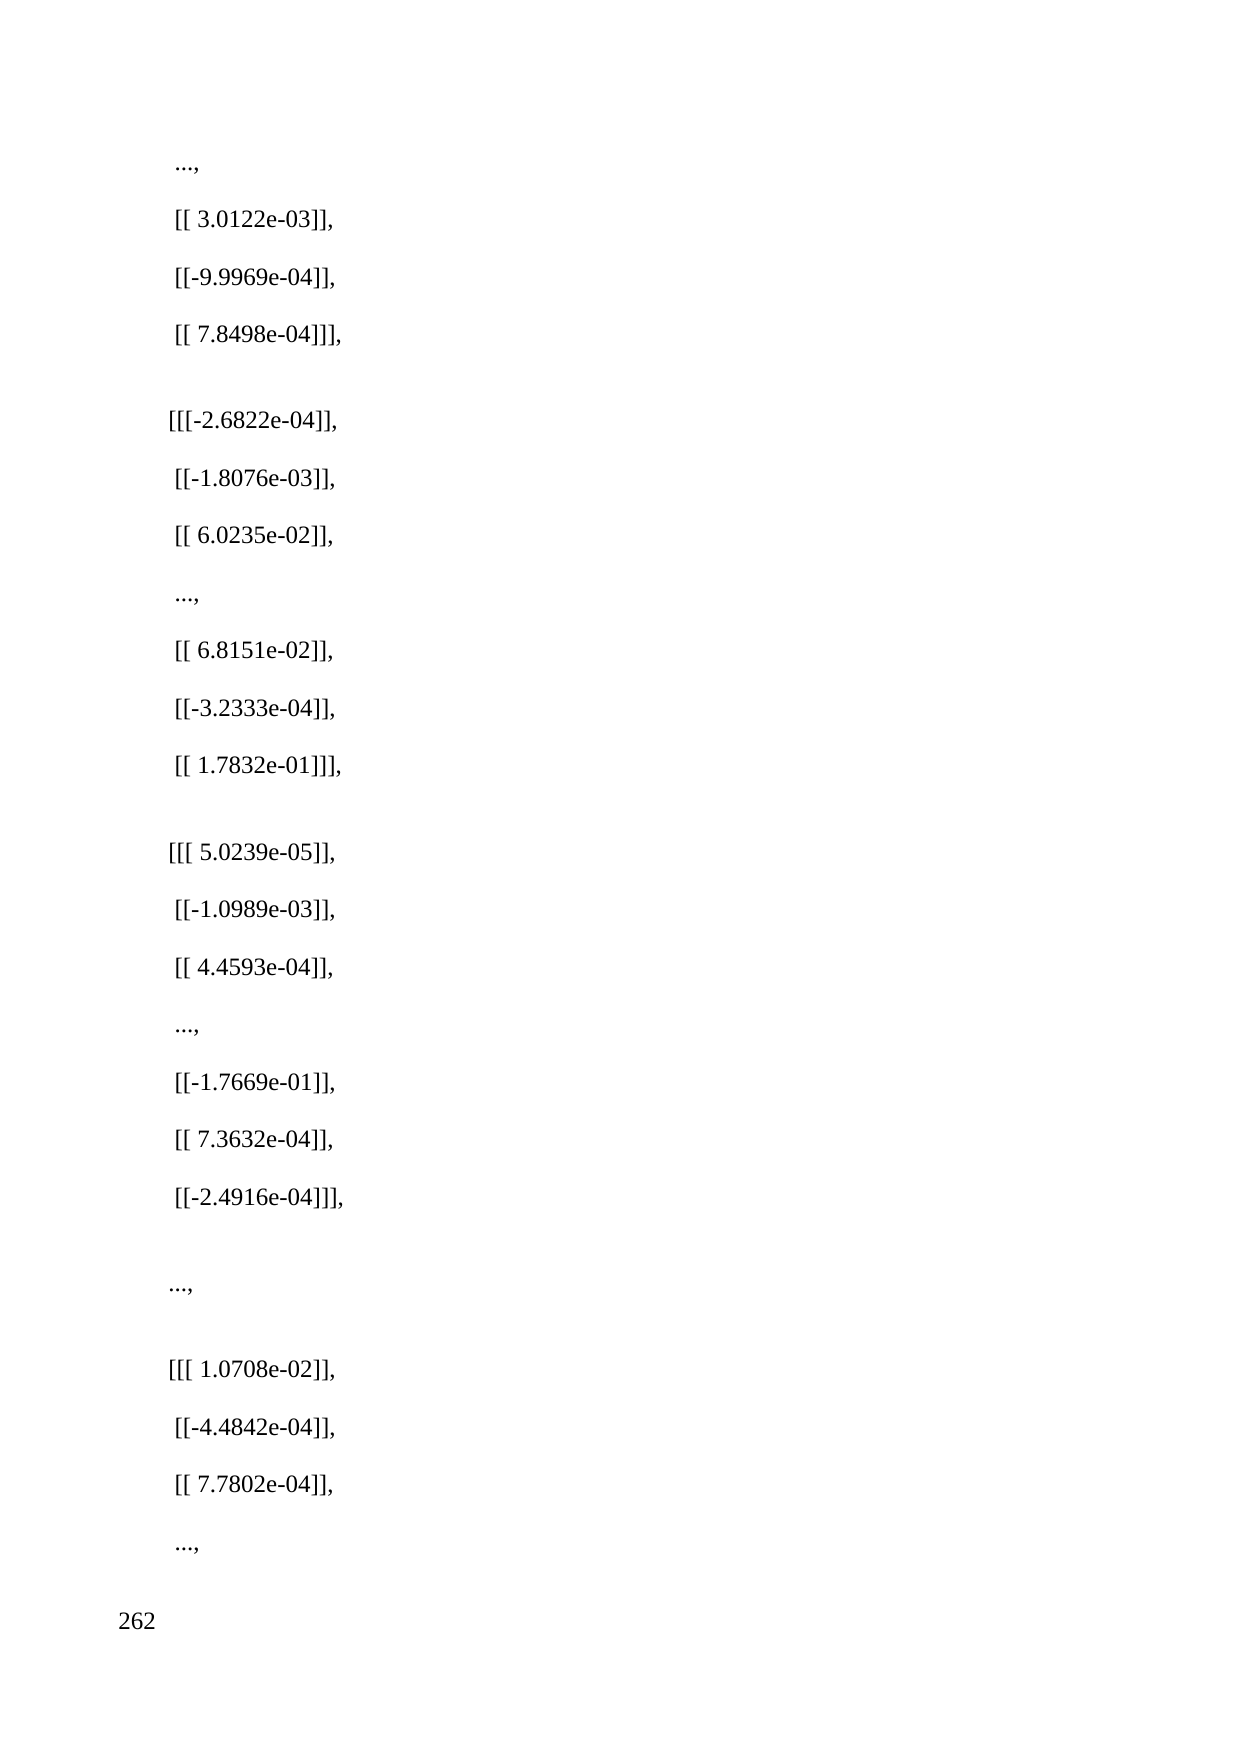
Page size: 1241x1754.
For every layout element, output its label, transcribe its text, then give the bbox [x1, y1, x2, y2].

text [[ 4.4593e-04]], [118, 952, 1122, 981]
text [[[-2.6822e-04]], [118, 406, 1122, 434]
text ..., [118, 1268, 1122, 1297]
text [[-1.0989e-03]], [118, 894, 1122, 923]
text [[ 1.7832e-01]]], [118, 751, 1122, 779]
text [[ 6.8151e-02]], [118, 636, 1122, 664]
text [[-3.2333e-04]], [118, 693, 1122, 722]
text [[ 7.3632e-04]], [118, 1124, 1122, 1153]
text [[-1.8076e-03]], [118, 463, 1122, 492]
text [[ 7.8498e-04]]], [118, 319, 1122, 348]
text [[-1.7669e-01]], [118, 1067, 1122, 1096]
text [[ 6.0235e-02]], [118, 521, 1122, 549]
text ..., [118, 1527, 1122, 1556]
text [[[ 5.0239e-05]], [118, 837, 1122, 866]
text ..., [118, 1009, 1122, 1038]
text [[-4.4842e-04]], [118, 1412, 1122, 1441]
text [[-9.9969e-04]], [118, 262, 1122, 291]
text [[ 3.0122e-03]], [118, 204, 1122, 233]
text ..., [118, 578, 1122, 607]
text [[ 7.7802e-04]], [118, 1469, 1122, 1498]
text [[-2.4916e-04]]], [118, 1182, 1122, 1211]
text [[[ 1.0708e-02]], [118, 1354, 1122, 1383]
text ..., [118, 147, 1122, 176]
